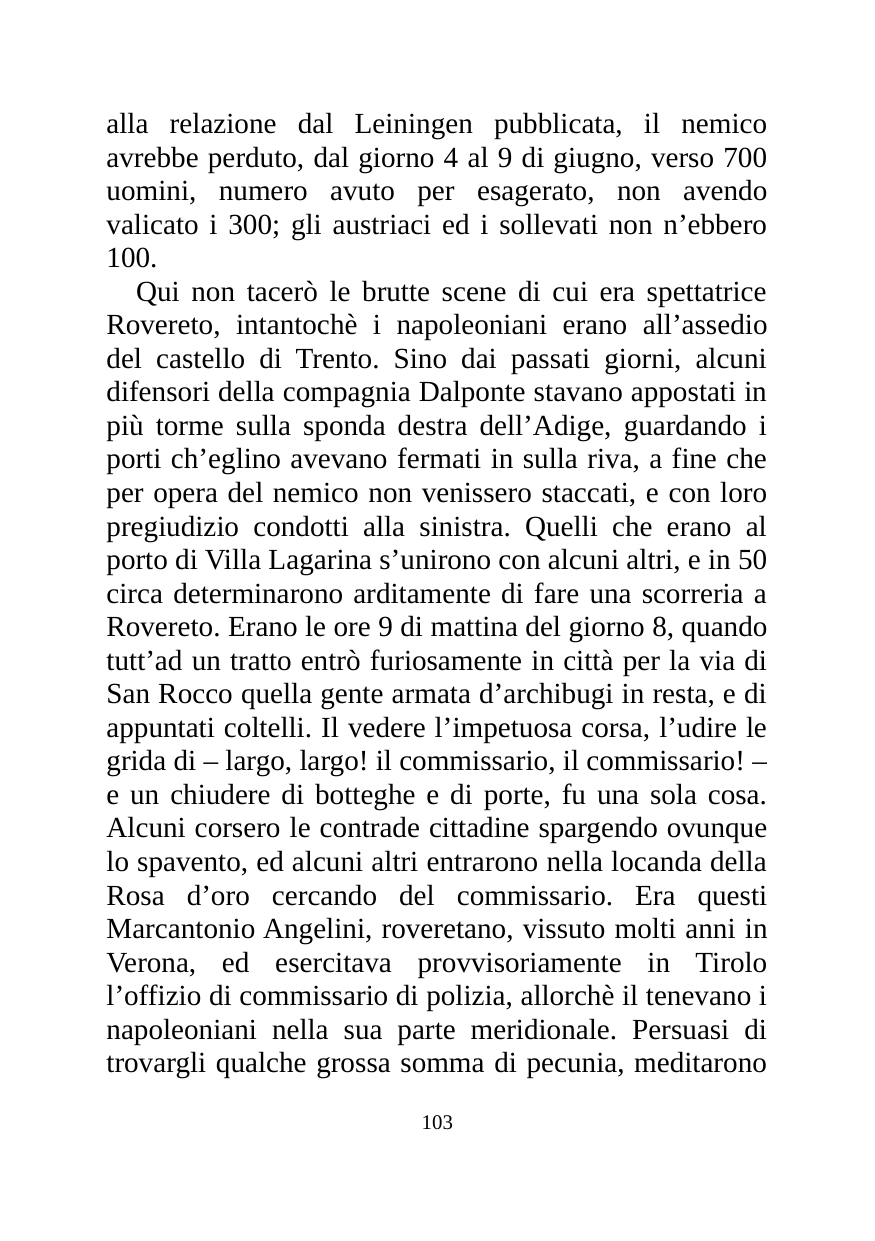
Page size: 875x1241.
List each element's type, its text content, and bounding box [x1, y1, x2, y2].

text Qui non tacerò le brutte scene di cui era spettatrice Rovereto, intantochè i napoleoniani erano all’assedio del castello di Trento. Sino dai passati giorni, alcuni difensori della compagnia Dalponte stavano appostati in più torme sulla sponda destra dell’Adige, guardando i porti ch’eglino avevano fermati in sulla riva, a fine che per opera del nemico non venissero staccati, e con loro pregiudizio condotti alla sinistra. Quelli che erano al porto di Villa Lagarina s’unirono con alcuni altri, e in 50 circa determinarono arditamente di fare una scorreria a Rovereto. Erano le ore 9 di mattina del giorno 8, quando tutt’ad un tratto entrò furiosamente in città per la via di San Rocco quella gente armata d’archibugi in resta, e di appuntati coltelli. Il vedere l’impetuosa corsa, l’udire le grida di – largo, largo! il commissario, il commissario! – e un chiudere di botteghe e di porte, fu una sola cosa. Alcuni corsero le contrade cittadine spargendo ovunque lo spavento, ed alcuni altri entrarono nella locanda della Rosa d’oro cercando del commissario. Era questi Marcantonio Angelini, roveretano, vissuto molti anni in Verona, ed esercitava provvisoriamente in Tirolo l’offizio di commissario di polizia, allorchè il tenevano i napoleoniani nella sua parte meridionale. Persuasi di trovargli qualche grossa somma di pecunia, meditarono [106, 274, 768, 1079]
text alla relazione dal Leiningen pubblicata, il nemico avrebbe perduto, dal giorno 4 al 9 di giugno, verso 700 uomini, numero avuto per esagerato, non avendo valicato i 300; gli austriaci ed i sollevati non n’ebbero 100. [106, 106, 768, 274]
